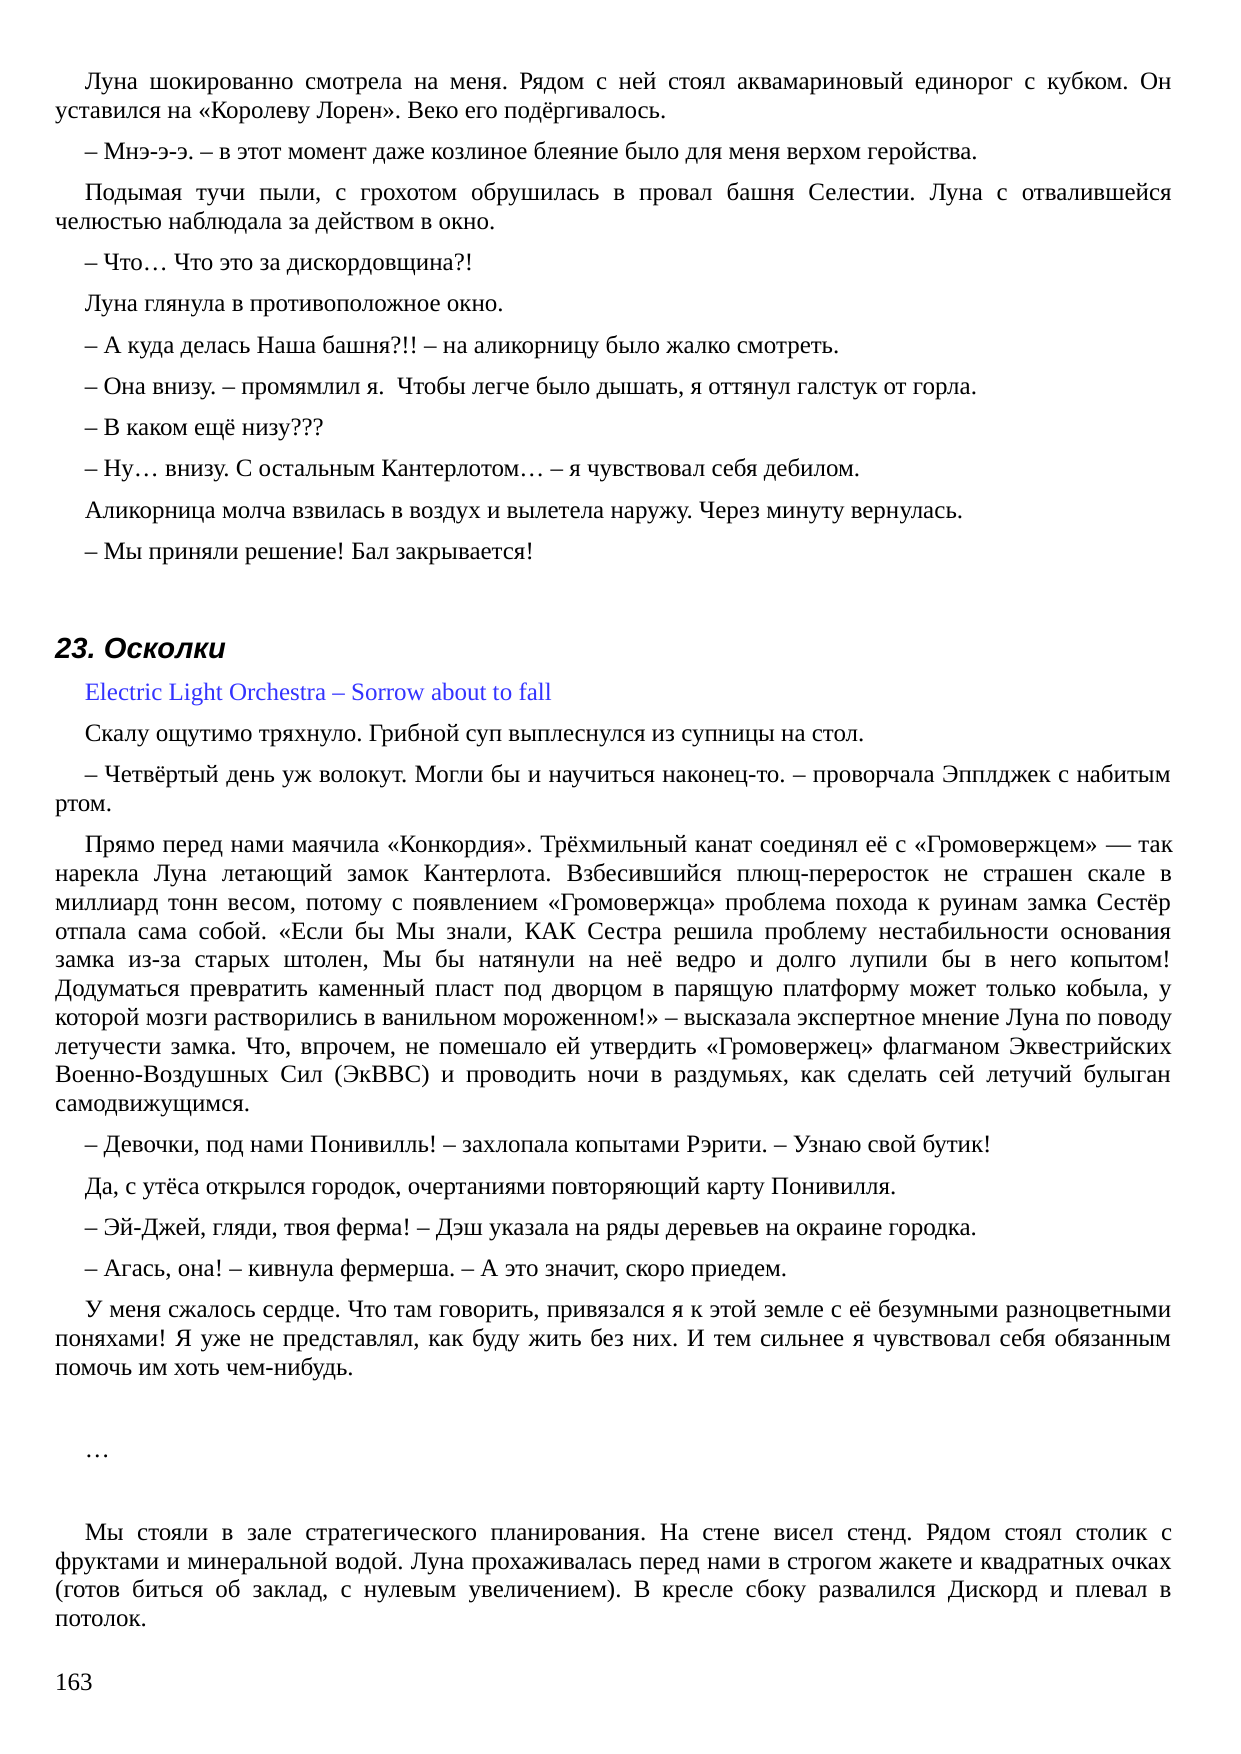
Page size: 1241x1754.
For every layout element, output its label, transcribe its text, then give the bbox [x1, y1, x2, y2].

text Скалу ощутимо тряхнуло. Грибной суп выплеснулся из супницы на стол. [55, 718, 1173, 747]
text Луна шокированно смотрела на меня. Рядом с ней стоял аквамариновый единорог с кубком. Он уставился на «Королеву Лорен». Веко его подёргивалось. [55, 66, 1173, 123]
text Аликорница молча взвилась в воздух и вылетела наружу. Через минуту вернулась. [55, 495, 1173, 523]
text … [55, 1434, 1173, 1463]
text Electric Light Orchestra – Sorrow about to fall [55, 677, 1173, 706]
text Прямо перед нами маячила «Конкордия». Трёхмильный канат соединял её с «Громовержцем» — так нарекла Луна летающий замок Кантерлота. Взбесившийся плющ-переросток не страшен скале в миллиард тонн весом, потому с появлением «Громовержца» проблема похода к руинам замка Сестёр отпала сама собой. «Если бы Мы знали, КАК Сестра решила проблему нестабильности основания замка из-за старых штолен, Мы бы натянули на неё ведро и долго лупили бы в него копытом! Додуматься превратить каменный пласт под дворцом в парящую платформу может только кобыла, у которой мозги растворились в ванильном мороженном!» – высказала экспертное мнение Луна по поводу летучести замка. Что, впрочем, не помешало ей утвердить «Громовержец» флагманом Эквестрийских Военно-Воздушных Сил (ЭкВВС) и проводить ночи в раздумьях, как сделать сей летучий булыган самодвижущимся. [55, 829, 1173, 1117]
text Мы стояли в зале стратегического планирования. На стене висел стенд. Рядом стоял столик с фруктами и минеральной водой. Луна прохаживалась перед нами в строгом жакете и квадратных очках (готов биться об заклад, с нулевым увеличением). В кресле сбоку развалился Дискорд и плевал в потолок. [55, 1517, 1173, 1632]
text – Мнэ-э-э. – в этот момент даже козлиное блеяние было для меня верхом геройства. [55, 136, 1173, 165]
text – Четвёртый день уж волокут. Могли бы и научиться наконец-то. – проворчала Эпплджек с набитым ртом. [55, 759, 1173, 817]
text – Ну… внизу. С остальным Кантерлотом… – я чувствовал себя дебилом. [55, 453, 1173, 482]
text – Эй-Джей, гляди, твоя ферма! – Дэш указала на ряды деревьев на окраине городка. [55, 1212, 1173, 1241]
text У меня сжалось сердце. Что там говорить, привязался я к этой земле с её безумными разноцветными поняхами! Я уже не представлял, как буду жить без них. И тем сильнее я чувствовал себя обязанным помочь им хоть чем-нибудь. [55, 1294, 1173, 1381]
text Луна глянула в противоположное окно. [55, 288, 1173, 317]
text – Агась, она! – кивнула фермерша. – А это значит, скоро приедем. [55, 1253, 1173, 1282]
text – В каком ещё низу??? [55, 412, 1173, 441]
text Да, с утёса открылся городок, очертаниями повторяющий карту Понивилля. [55, 1171, 1173, 1199]
text – Девочки, под нами Понивилль! – захлопала копытами Рэрити. – Узнаю свой бутик! [55, 1129, 1173, 1158]
text – Что… Что это за дискордовщина?! [55, 247, 1173, 276]
text – А куда делась Наша башня?!! – на аликорницу было жалко смотреть. [55, 330, 1173, 358]
text – Мы приняли решение! Бал закрывается! [55, 536, 1173, 565]
text Подымая тучи пыли, с грохотом обрушилась в провал башня Селестии. Луна с отвалившейся челюстью наблюдала за действом в окно. [55, 177, 1173, 235]
subtitle 23. Осколки [55, 631, 1173, 664]
text – Она внизу. – промямлил я. Чтобы легче было дышать, я оттянул галстук от горла. [55, 371, 1173, 400]
